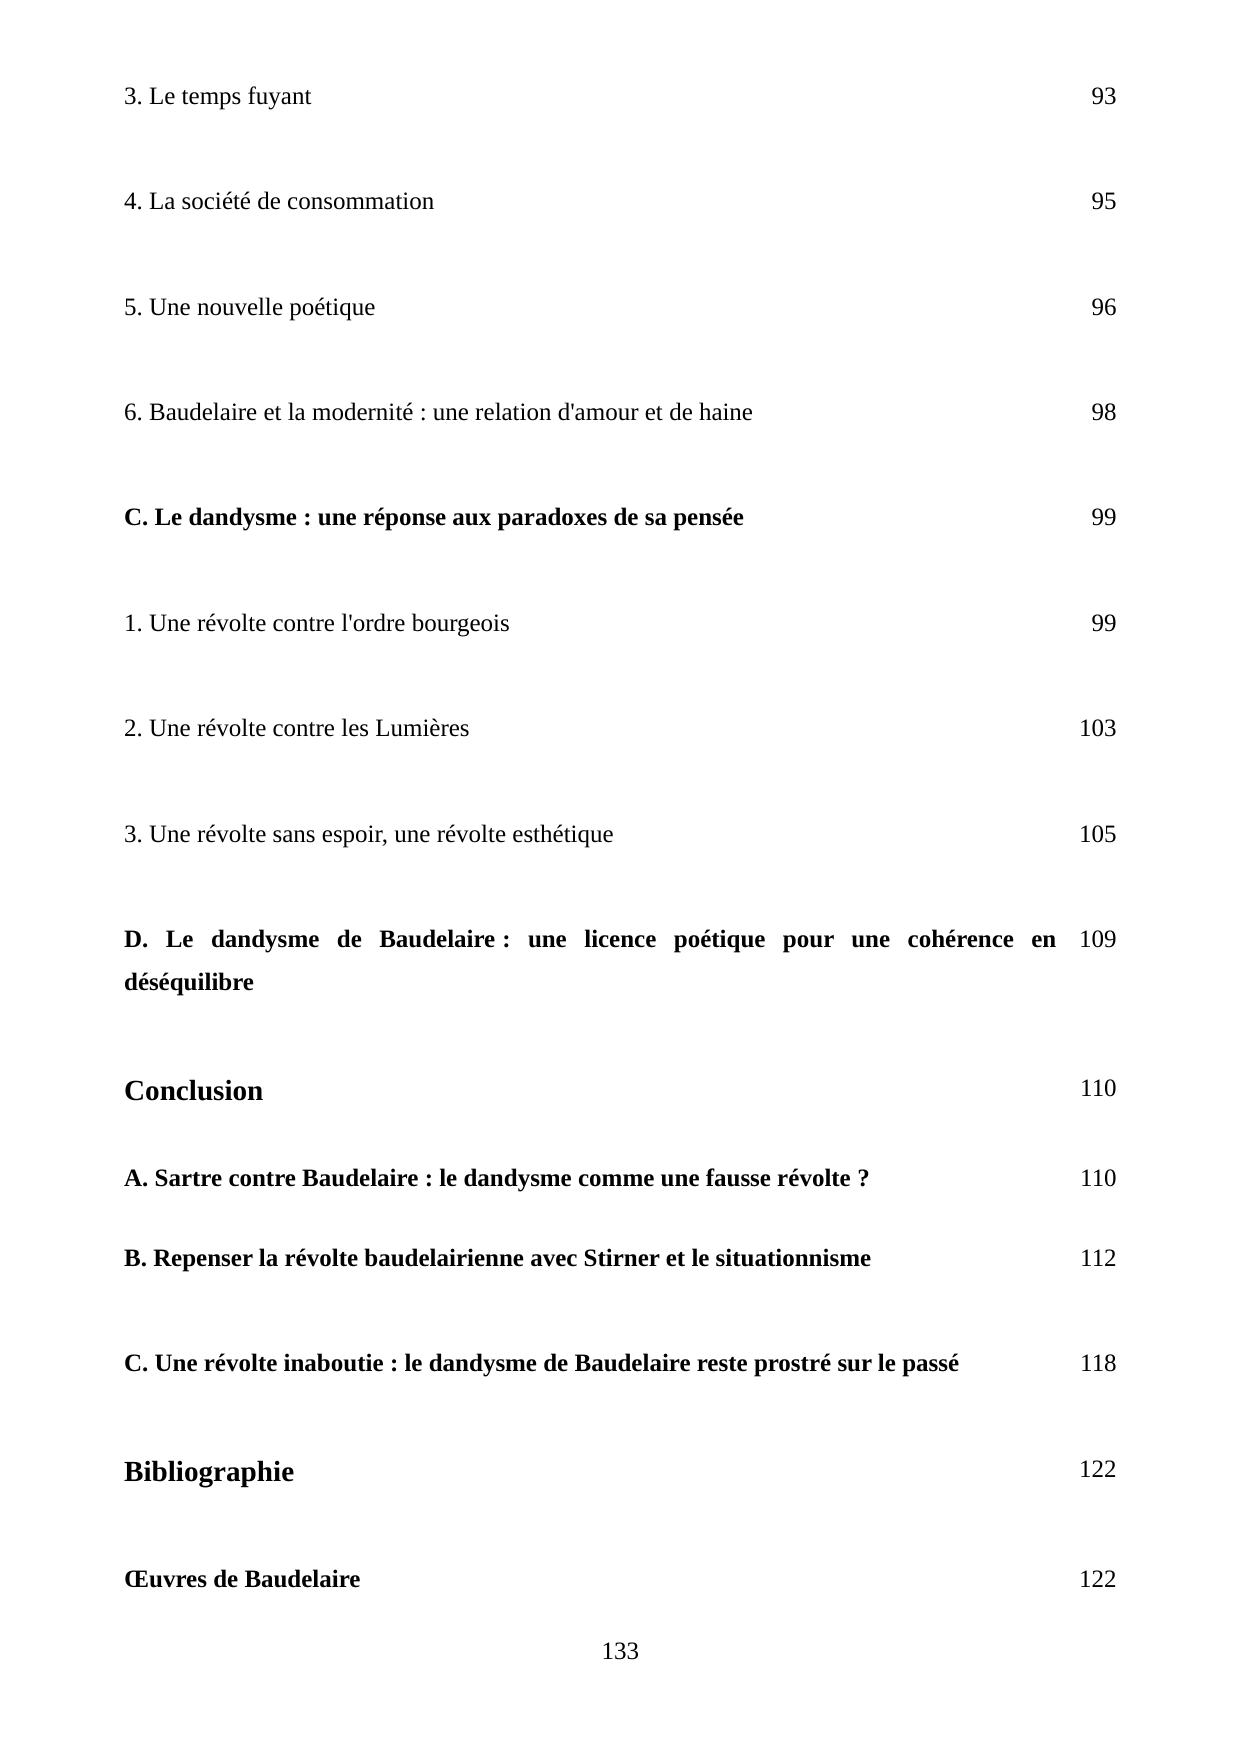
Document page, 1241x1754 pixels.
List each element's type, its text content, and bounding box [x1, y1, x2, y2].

table_cell Bibliographie [118, 1448, 1063, 1506]
table_cell 103 [1063, 708, 1122, 760]
table_cell [1063, 655, 1122, 707]
table_cell [118, 1290, 1063, 1343]
table_cell [118, 339, 1063, 391]
table_cell [1063, 339, 1122, 391]
table_cell 122 [1063, 1448, 1122, 1506]
table_cell 4. La société de consommation [118, 180, 1063, 233]
table_cell [1063, 1014, 1122, 1067]
table_cell D. Le dandysme de Baudelaire : une licence poétique pour une cohérence en déséquilibre [118, 918, 1063, 1014]
table_cell [1063, 1290, 1122, 1343]
table_cell [118, 233, 1063, 286]
table_cell [118, 444, 1063, 497]
table_cell [118, 1112, 1063, 1157]
table_cell 112 [1063, 1237, 1122, 1290]
table_cell 5. Une nouvelle poétique [118, 286, 1063, 338]
table_cell [1063, 128, 1122, 180]
table_cell 110 [1063, 1067, 1122, 1112]
table_cell [1063, 760, 1122, 813]
table_cell C. Le dandysme : une réponse aux paradoxes de sa pensée [118, 497, 1063, 549]
table_cell [1063, 233, 1122, 286]
table_cell B. Repenser la révolte baudelairienne avec Stirner et le situationnisme [118, 1237, 1063, 1290]
table_cell 109 [1063, 918, 1122, 1014]
table_cell 6. Baudelaire et la modernité : une relation d'amour et de haine [118, 391, 1063, 444]
table_cell [1063, 444, 1122, 497]
table_cell [1063, 549, 1122, 602]
table_cell 99 [1063, 497, 1122, 549]
table_cell [118, 1395, 1063, 1448]
table_cell [118, 549, 1063, 602]
table_cell 105 [1063, 813, 1122, 866]
table_cell Conclusion [118, 1067, 1063, 1112]
table_cell 110 [1063, 1157, 1122, 1197]
table_cell 95 [1063, 180, 1122, 233]
table_cell 2. Une révolte contre les Lumières [118, 708, 1063, 760]
table_cell 93 [1063, 75, 1122, 128]
table_cell [118, 128, 1063, 180]
table_cell 1. Une révolte contre l'ordre bourgeois [118, 602, 1063, 655]
table_cell [1063, 1395, 1122, 1448]
table_cell [1063, 866, 1122, 918]
table_cell 3. Une révolte sans espoir, une révolte esthétique [118, 813, 1063, 866]
table_cell [1063, 1506, 1122, 1558]
table_cell C. Une révolte inaboutie : le dandysme de Baudelaire reste prostré sur le passé [118, 1343, 1063, 1395]
table_cell A. Sartre contre Baudelaire : le dandysme comme une fausse révolte ? [118, 1157, 1063, 1197]
table_cell 122 [1063, 1558, 1122, 1611]
table_cell [118, 866, 1063, 918]
table_cell [1063, 1197, 1122, 1237]
table_cell [1063, 1112, 1122, 1157]
table_cell 98 [1063, 391, 1122, 444]
table_cell [118, 1197, 1063, 1237]
table_cell [118, 760, 1063, 813]
table_cell 118 [1063, 1343, 1122, 1395]
table_cell 99 [1063, 602, 1122, 655]
table_cell 3. Le temps fuyant [118, 75, 1063, 128]
table_cell [118, 655, 1063, 707]
table_cell 96 [1063, 286, 1122, 338]
table_cell [118, 1014, 1063, 1067]
table_cell [118, 1506, 1063, 1558]
table_cell Œuvres de Baudelaire [118, 1558, 1063, 1611]
